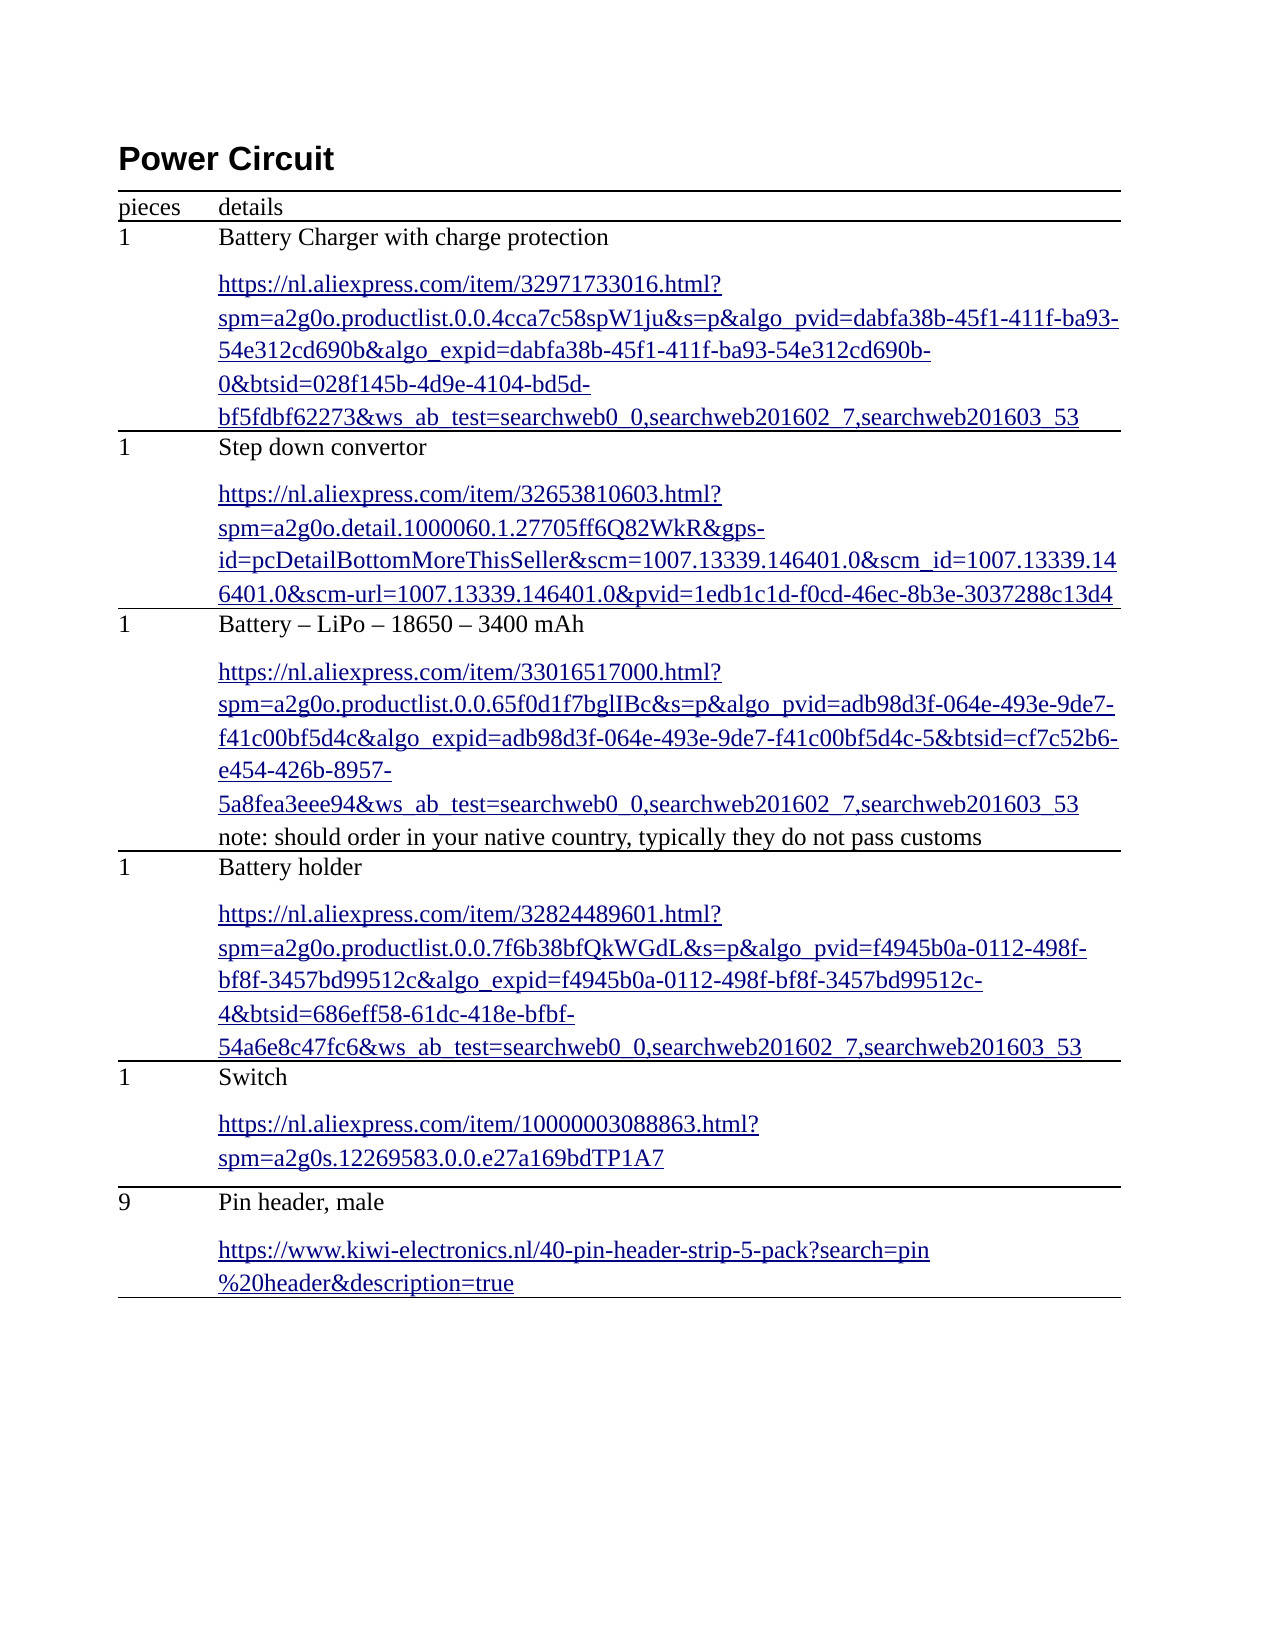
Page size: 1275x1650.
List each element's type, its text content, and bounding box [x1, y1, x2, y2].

table_cell Battery – LiPo – 18650 – 3400 mAh https://nl.aliexpress.com/item/33016517000.html?spm=a2g0o.productlist.0.0.65f0d1f7bglIBc&s=p&algo_pvid=adb98d3f-064e-493e-9de7-f41c00bf5d4c&algo_expid=adb98d3f-064e-493e-9de7-f41c00bf5d4c-5&btsid=cf7c52b6-e454-426b-8957-5a8fea3eee94&ws_ab_test=searchweb0_0,searchweb201602_7,searchweb201603_53 note: should order in your native country, typically they do not pass customs [218, 609, 1121, 850]
table_cell Battery holder https://nl.aliexpress.com/item/32824489601.html?spm=a2g0o.productlist.0.0.7f6b38bfQkWGdL&s=p&algo_pvid=f4945b0a-0112-498f-bf8f-3457bd99512c&algo_expid=f4945b0a-0112-498f-bf8f-3457bd99512c-4&btsid=686eff58-61dc-418e-bfbf-54a6e8c47fc6&ws_ab_test=searchweb0_0,searchweb201602_7,searchweb201603_53 [218, 852, 1121, 1060]
table_cell 1 [118, 609, 218, 850]
table_header details [218, 192, 1121, 220]
table_header pieces [118, 192, 218, 220]
table_cell 1 [118, 852, 218, 1060]
subtitle Power Circuit [118, 139, 1157, 178]
table_cell Battery Charger with charge protection https://nl.aliexpress.com/item/32971733016.html?spm=a2g0o.productlist.0.0.4cca7c58spW1ju&s=p&algo_pvid=dabfa38b-45f1-411f-ba93-54e312cd690b&algo_expid=dabfa38b-45f1-411f-ba93-54e312cd690b-0&btsid=028f145b-4d9e-4104-bd5d-bf5fdbf62273&ws_ab_test=searchweb0_0,searchweb201602_7,searchweb201603_53 [218, 222, 1121, 430]
table_cell Switch https://nl.aliexpress.com/item/10000003088863.html?spm=a2g0s.12269583.0.0.e27a169bdTP1A7 [218, 1062, 1121, 1186]
table_cell Pin header, male https://www.kiwi-electronics.nl/40-pin-header-strip-5-pack?search=pin%20header&description=true [218, 1188, 1121, 1297]
table_cell 9 [118, 1188, 218, 1297]
table_cell 1 [118, 432, 218, 607]
table_cell 1 [118, 1062, 218, 1186]
table_cell 1 [118, 222, 218, 430]
table_cell Step down convertor https://nl.aliexpress.com/item/32653810603.html?spm=a2g0o.detail.1000060.1.27705ff6Q82WkR&gps-id=pcDetailBottomMoreThisSeller&scm=1007.13339.146401.0&scm_id=1007.13339.146401.0&scm-url=1007.13339.146401.0&pvid=1edb1c1d-f0cd-46ec-8b3e-3037288c13d4 [218, 432, 1121, 607]
